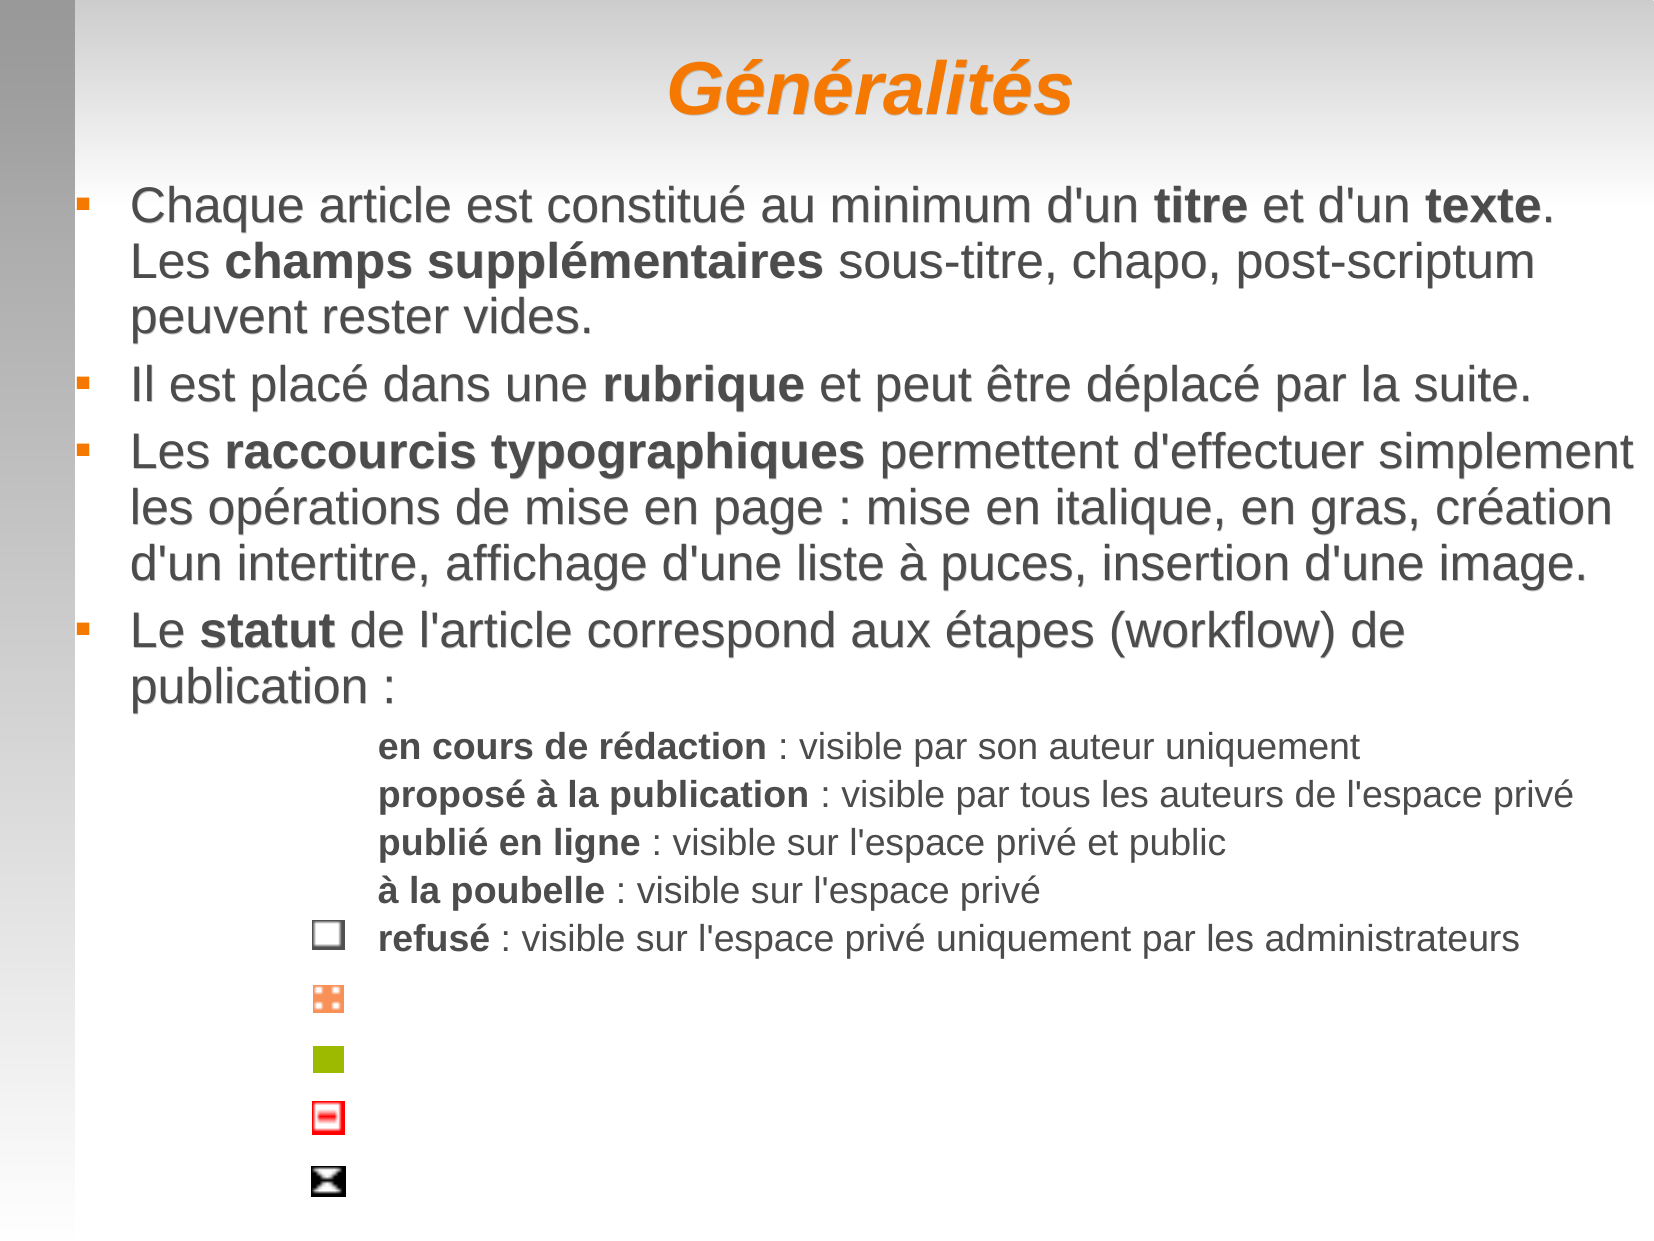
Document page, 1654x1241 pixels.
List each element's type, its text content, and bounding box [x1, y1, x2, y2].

picture [312, 1101, 345, 1135]
picture [313, 985, 344, 1013]
list Chaque article est constitué au minimum d'un titre et d'un texte. Les champs supplémentaires sous-titre, chapo, post-scriptum peuvent rester vides. Il est placé dans une rubrique et peut être déplacé par la suite. Les raccourcis typographiques permettent d'effectuer simplement les opérations de mise en page : mise en italique, en gras, création d'un intertitre, affichage d'une liste à puces, insertion d'une image. Le statut de l'article correspond aux étapes (workflow) de publication : en cours de rédaction : visible par son auteur uniquement proposé à la publication : visible par tous les auteurs de l'espace privé publié en ligne : visible sur l'espace privé et public à la poubelle : visible sur l'espace privé refusé : visible sur l'espace privé uniquement par les administrateurs [59, 177, 1636, 1241]
title Généralités [88, 0, 1654, 178]
picture [312, 920, 345, 950]
picture [313, 1046, 344, 1073]
picture [311, 1166, 346, 1197]
